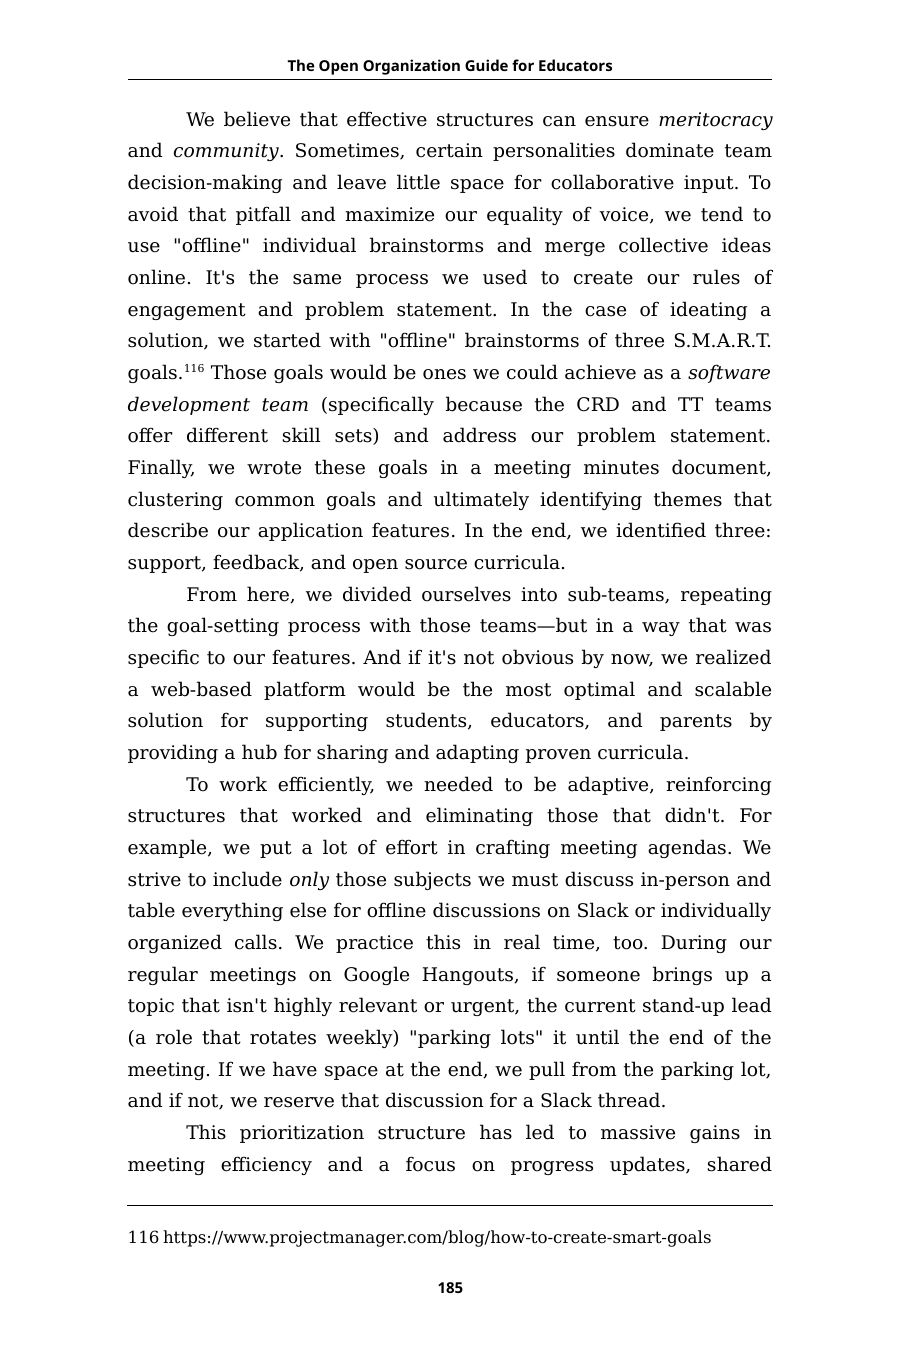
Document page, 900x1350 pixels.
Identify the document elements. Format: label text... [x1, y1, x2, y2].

text From here, we divided ourselves into sub-teams, repeating the goal-setting process with those teams—but in a way that was specific to our features. And if it's not obvious by now, we realized a web-based platform would be the most optimal and scalable solution for supporting students, educators, and parents by providing a hub for sharing and adapting proven curricula. [127, 584, 772, 764]
text To work efficiently, we needed to be adaptive, reinforcing structures that worked and eliminating those that didn't. For example, we put a lot of effort in crafting meeting agendas. We strive to include only those subjects we must discuss in-person and table everything else for offline discussions on Slack or individually organized calls. We practice this in real time, too. During our regular meetings on Google Hangouts, if someone brings up a topic that isn't highly relevant or urgent, the current stand-up lead (a role that rotates weekly) "parking lots" it until the end of the meeting. If we have space at the end, we pull from the parking lot, and if not, we reserve that discussion for a Slack thread. [127, 774, 772, 1112]
text This prioritization structure has led to massive gains in meeting efficiency and a focus on progress updates, shared [127, 1122, 772, 1176]
text https://www.projectmanager.com/blog/how-to-create-smart-goals [127, 1228, 772, 1247]
text We believe that effective structures can ensure meritocracy and community. Sometimes, certain personalities dominate team decision-making and leave little space for collaborative input. To avoid that pitfall and maximize our equality of voice, we tend to use "offline" individual brainstorms and merge collective ideas online. It's the same process we used to create our rules of engagement and problem statement. In the case of ideating a solution, we started with "offline" brainstorms of three S.M.A.R.T. goals. Those goals would be ones we could achieve as a software development team (specifically because the CRD and TT teams offer different skill sets) and address our problem statement. Finally, we wrote these goals in a meeting minutes document, clustering common goals and ultimately identifying themes that describe our application features. In the end, we identified three: support, feedback, and open source curricula. [127, 109, 772, 574]
